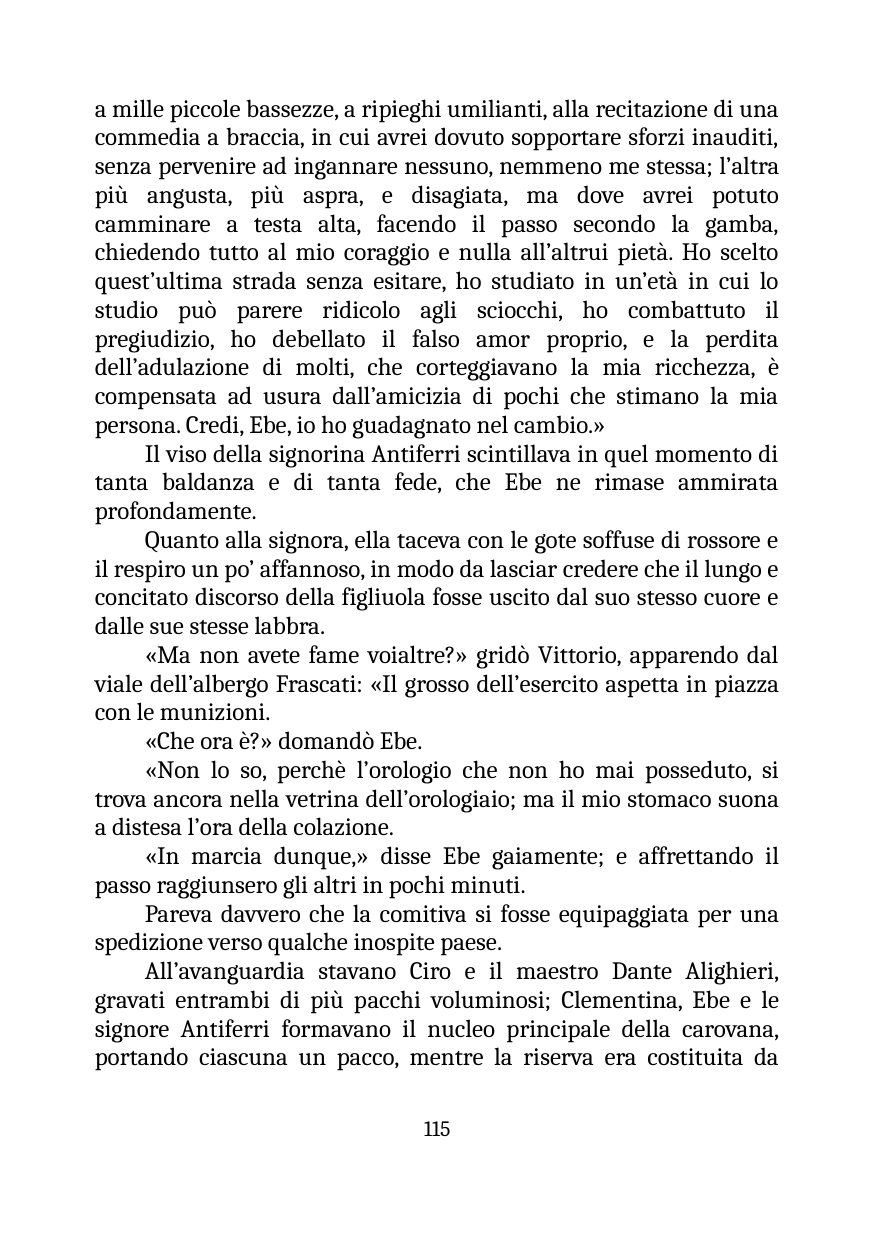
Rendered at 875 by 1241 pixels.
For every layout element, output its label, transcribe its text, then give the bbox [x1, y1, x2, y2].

text «In marcia dunque,» disse Ebe gaiamente; e affrettando il passo raggiunsero gli altri in pochi minuti. [94, 842, 779, 899]
text Pareva davvero che la comitiva si fosse equipaggiata per una spedizione verso qualche inospite paese. [94, 899, 779, 957]
text «Ma non avete fame voialtre?» gridò Vittorio, apparendo dal viale dell’albergo Frascati: «Il grosso dell’esercito aspetta in piazza con le munizioni. [94, 641, 779, 727]
text «Non lo so, perchè l’orologio che non ho mai posseduto, si trova ancora nella vetrina dell’orologiaio; ma il mio stomaco suona a distesa l’ora della colazione. [94, 756, 779, 842]
text Quanto alla signora, ella taceva con le gote soffuse di rossore e il respiro un po’ affannoso, in modo da lasciar credere che il lungo e concitato discorso della figliuola fosse uscito dal suo stesso cuore e dalle sue stesse labbra. [94, 526, 779, 641]
text All’avanguardia stavano Ciro e il maestro Dante Alighieri, gravati entrambi di più pacchi voluminosi; Clementina, Ebe e le signore Antiferri formavano il nucleo principale della carovana, portando ciascuna un pacco, mentre la riserva era costituita da [94, 957, 779, 1072]
text «Che ora è?» domandò Ebe. [94, 727, 779, 756]
text a mille piccole bassezze, a ripieghi umilianti, alla recitazione di una commedia a braccia, in cui avrei dovuto sopportare sforzi inauditi, senza pervenire ad ingannare nessuno, nemmeno me stessa; l’altra più angusta, più aspra, e disagiata, ma dove avrei potuto camminare a testa alta, facendo il passo secondo la gamba, chiedendo tutto al mio coraggio e nulla all’altrui pietà. Ho scelto quest’ultima strada senza esitare, ho studiato in un’età in cui lo studio può parere ridicolo agli sciocchi, ho combattuto il pregiudizio, ho debellato il falso amor proprio, e la perdita dell’adulazione di molti, che corteggiavano la mia ricchezza, è compensata ad usura dall’amicizia di pochi che stimano la mia persona. Credi, Ebe, io ho guadagnato nel cambio.» [94, 94, 779, 439]
text Il viso della signorina Antiferri scintillava in quel momento di tanta baldanza e di tanta fede, che Ebe ne rimase ammirata profondamente. [94, 439, 779, 526]
